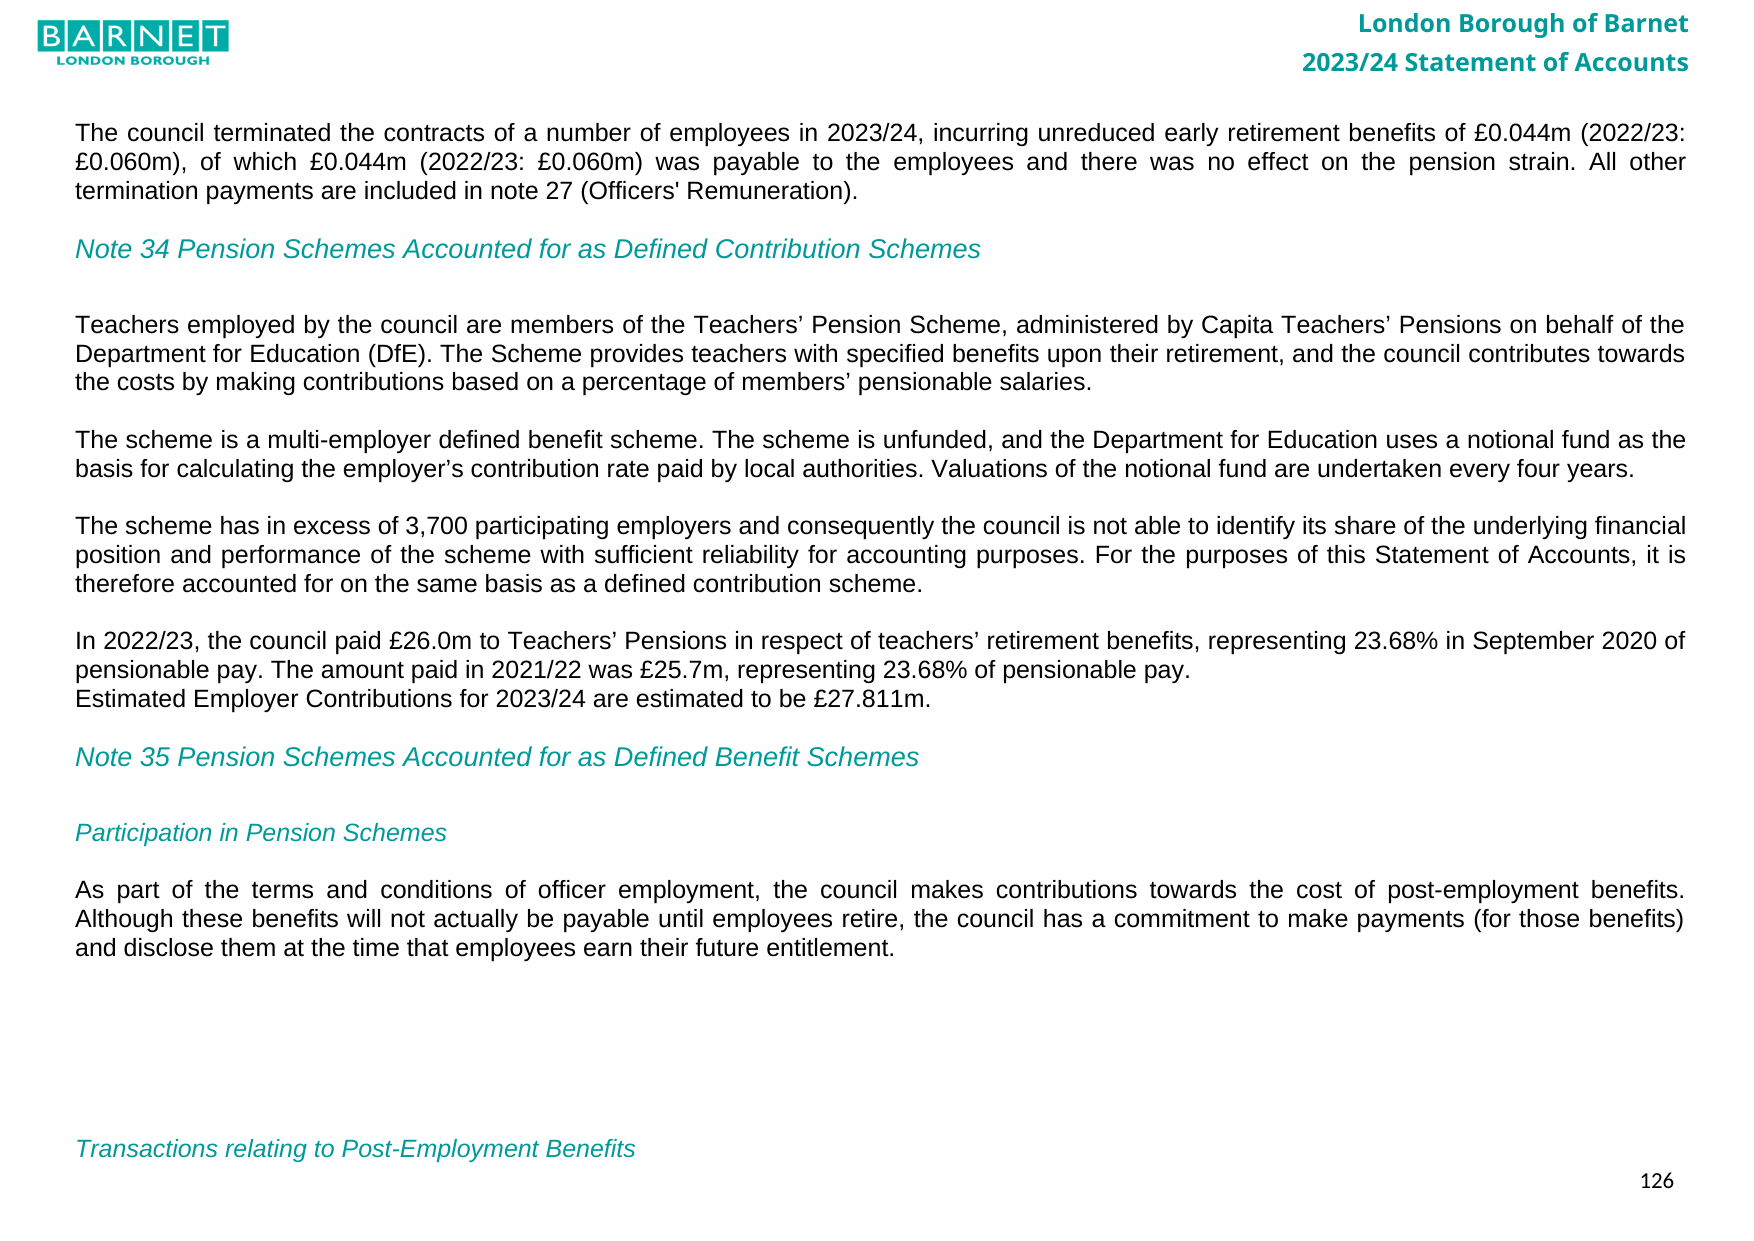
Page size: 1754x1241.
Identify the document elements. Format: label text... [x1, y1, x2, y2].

text Teachers employed by the council are members of the Teachers’ Pension Scheme, administered by Capita Teachers’ Pensions on behalf of the Department for Education (DfE). The Scheme provides teachers with specified benefits upon their retirement, and the council contributes towards the costs by making contributions based on a percentage of members’ pensionable salaries. [75, 310, 1689, 396]
text In 2022/23, the council paid £26.0m to Teachers’ Pensions in respect of teachers’ retirement benefits, representing 23.68% in September 2020 of pensionable pay. The amount paid in 2021/22 was £25.7m, representing 23.68% of pensionable pay. [75, 626, 1689, 683]
text As part of the terms and conditions of officer employment, the council makes contributions towards the cost of post-employment benefits. Although these benefits will not actually be payable until employees retire, the council has a commitment to make payments (for those benefits) and disclose them at the time that employees earn their future entitlement. [75, 875, 1689, 961]
text Participation in Pension Schemes [75, 818, 1689, 846]
text The scheme has in excess of 3,700 participating employers and consequently the council is not able to identify its share of the underlying financial position and performance of the scheme with sufficient reliability for accounting purposes. For the purposes of this Statement of Accounts, it is therefore accounted for on the same basis as a defined contribution scheme. [75, 511, 1689, 597]
text Estimated Employer Contributions for 2023/24 are estimated to be £27.811m. [75, 683, 1689, 712]
text The council terminated the contracts of a number of employees in 2023/24, incurring unreduced early retirement benefits of £0.044m (2022/23: £0.060m), of which £0.044m (2022/23: £0.060m) was payable to the employees and there was no effect on the pension strain. All other termination payments are included in note 27 (Officers' Remuneration). [75, 118, 1689, 204]
text The scheme is a multi-employer defined benefit scheme. The scheme is unfunded, and the Department for Education uses a notional fund as the basis for calculating the employer’s contribution rate paid by local authorities. Valuations of the notional fund are undertaken every four years. [75, 425, 1689, 482]
subtitle Note 34 Pension Schemes Accounted for as Defined Contribution Schemes [75, 233, 1689, 264]
text Transactions relating to Post-Employment Benefits [75, 1134, 1689, 1163]
subtitle Note 35 Pension Schemes Accounted for as Defined Benefit Schemes [75, 741, 1689, 772]
